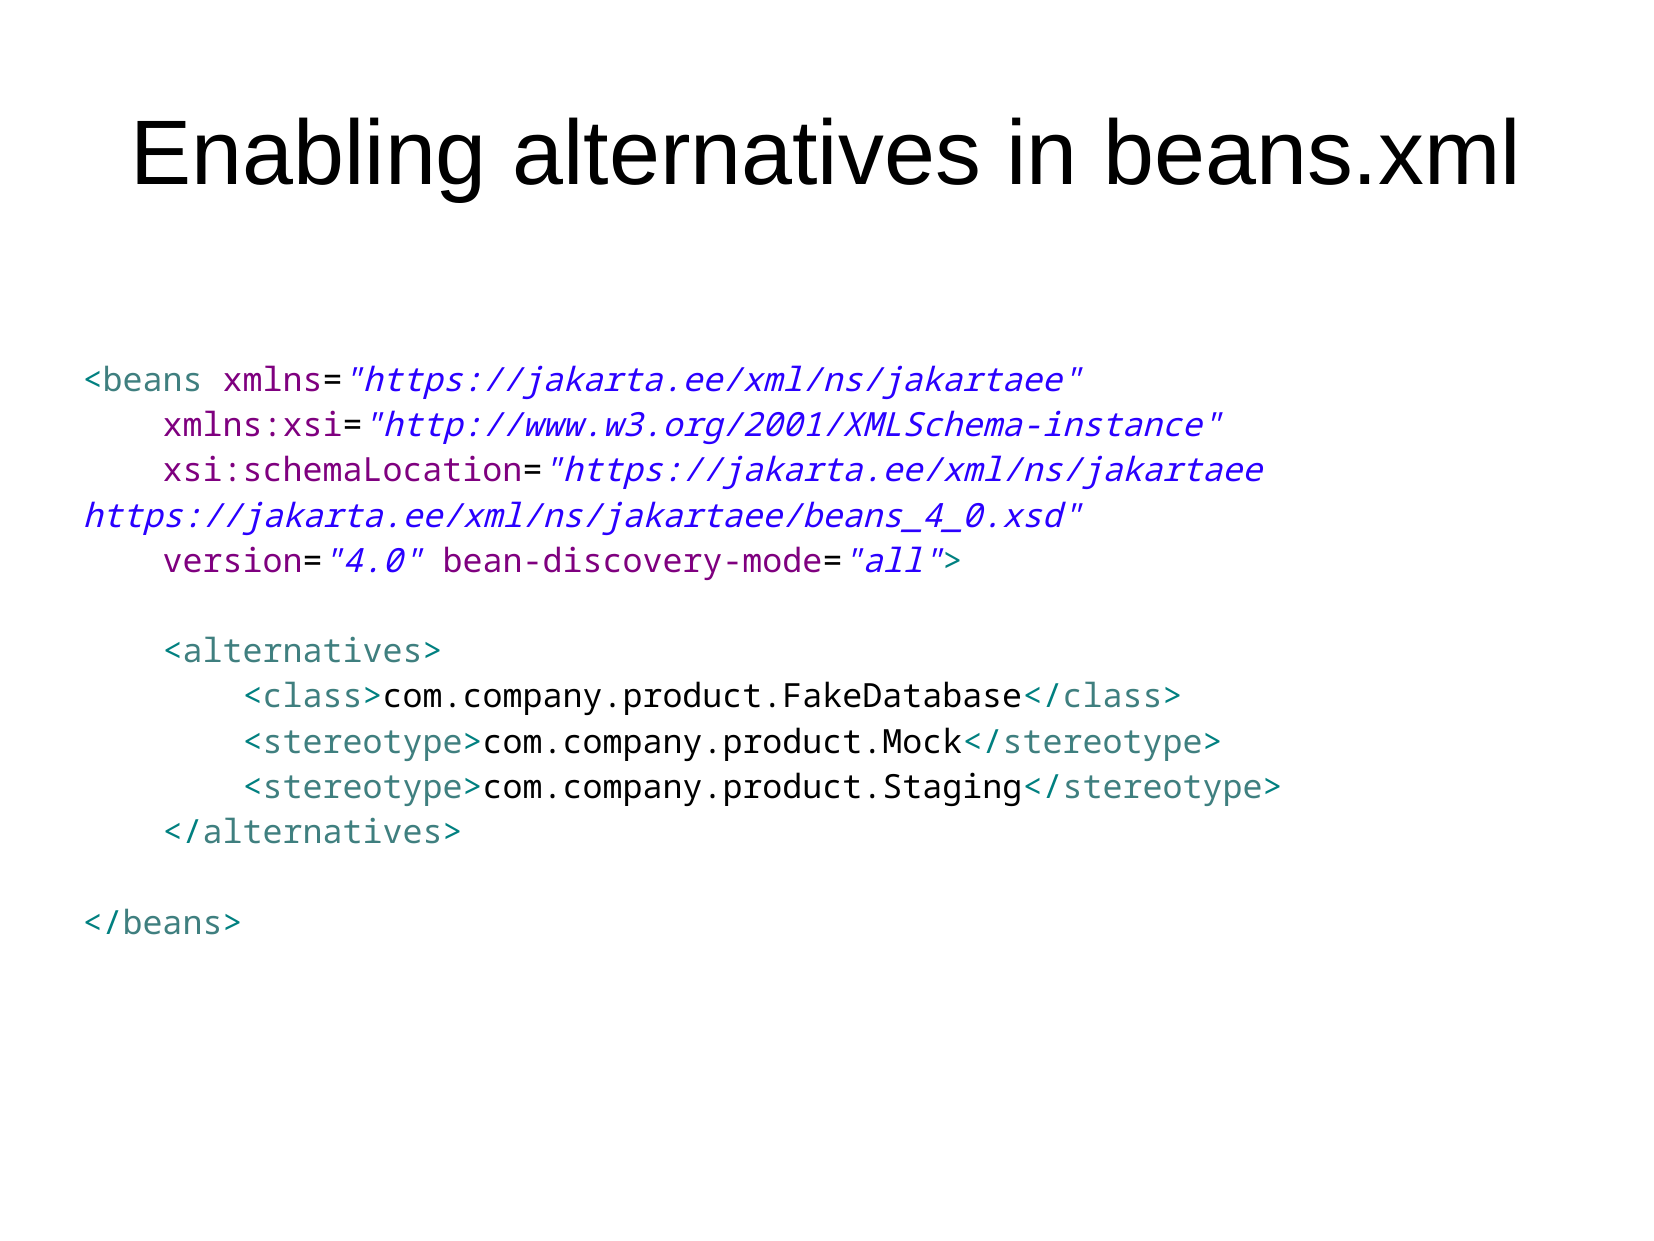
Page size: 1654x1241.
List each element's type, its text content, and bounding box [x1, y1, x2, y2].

title Enabling alternatives in beans.xml [82, 49, 1571, 257]
list <beans xmlns="https://jakarta.ee/xml/ns/jakartaee" xmlns:xsi="http://www.w3.org/2001/XMLSchema-instance" xsi:schemaLocation="https://jakarta.ee/xml/ns/jakartaee https://jakarta.ee/xml/ns/jakartaee/beans_4_0.xsd" version="4.0" bean-discovery-mode="all"> <alternatives> <class>com.company.product.FakeDatabase</class> <stereotype>com.company.product.Mock</stereotype> <stereotype>com.company.product.Staging</stereotype> </alternatives> </beans> [82, 290, 1571, 1010]
